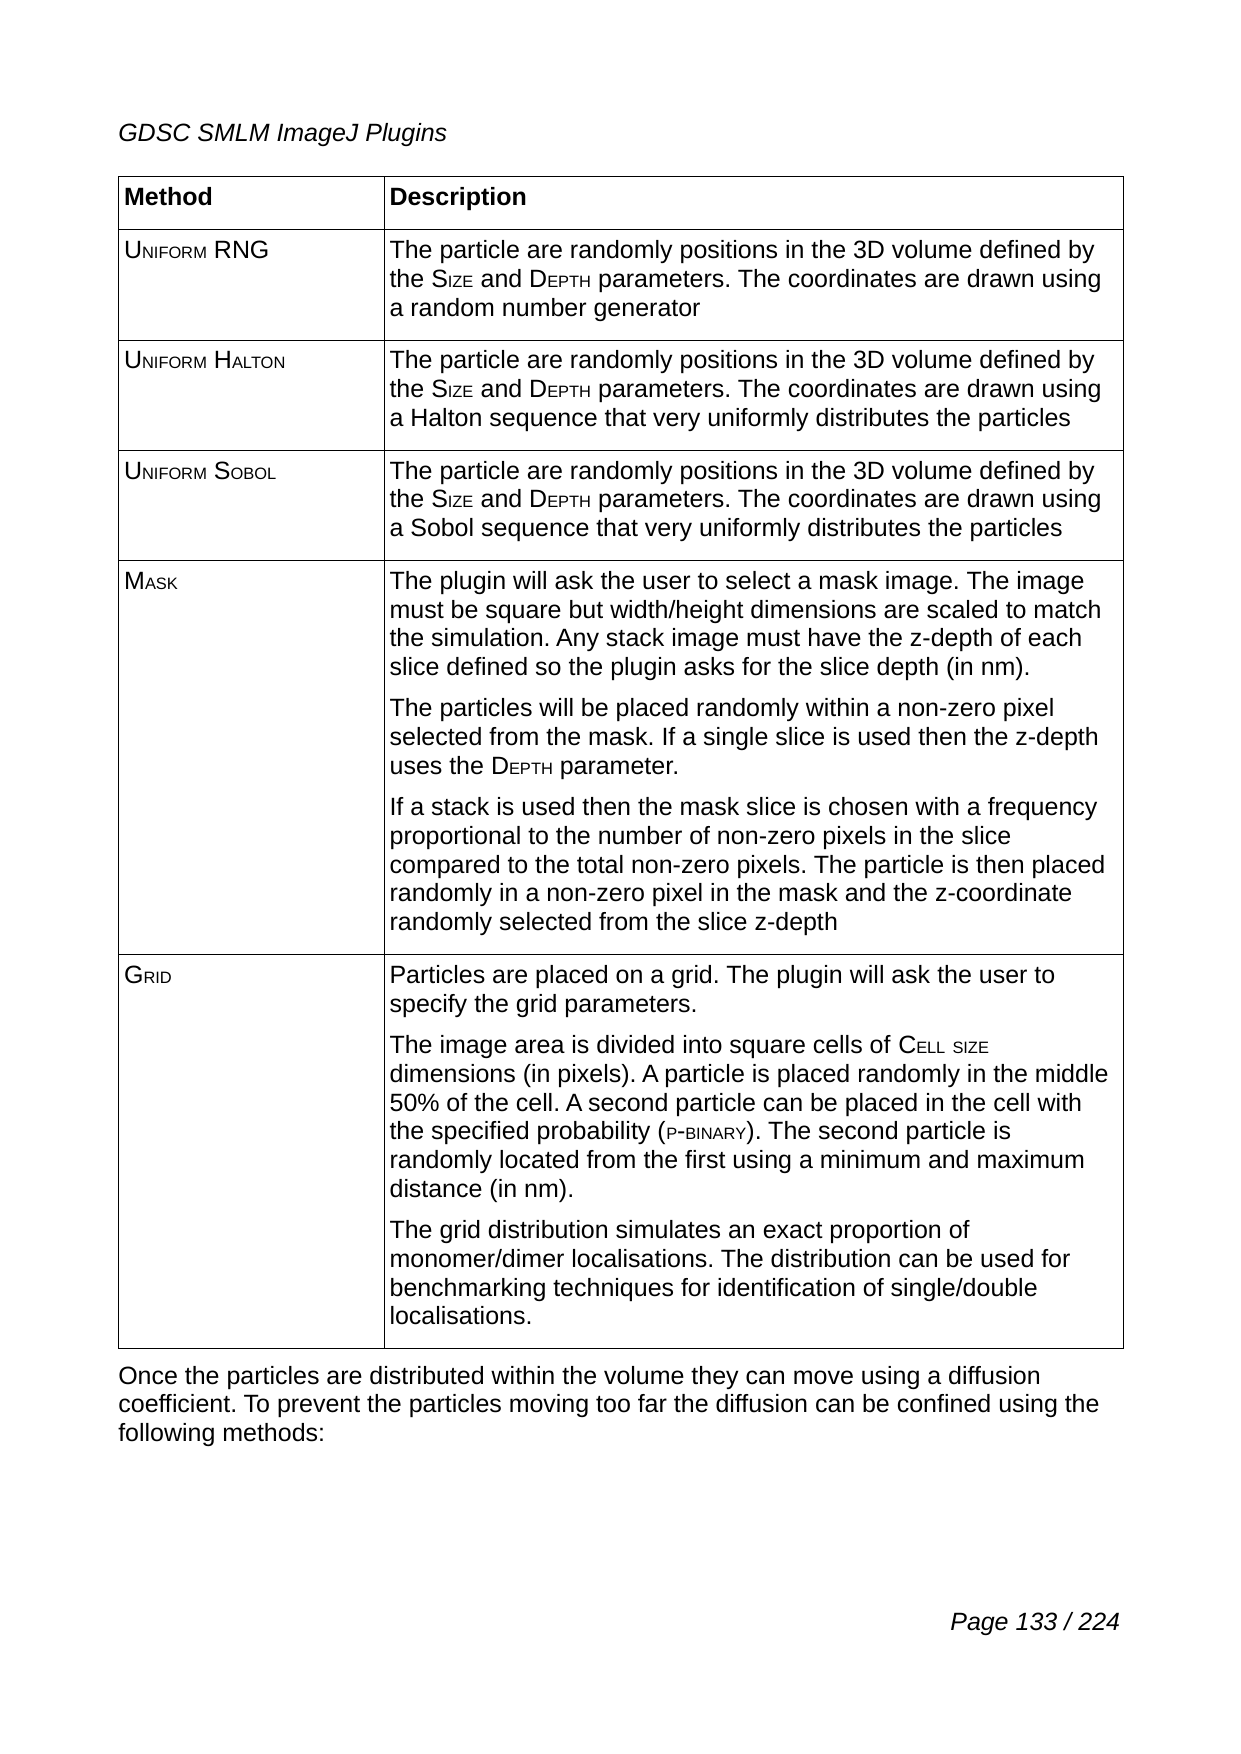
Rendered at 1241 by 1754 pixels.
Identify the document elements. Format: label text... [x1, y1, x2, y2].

table_cell Uniform Halton [119, 341, 384, 450]
text Once the particles are distributed within the volume they can move using a diffusion coefficient. To prevent the particles moving too far the diffusion can be confined using the following methods: [118, 1361, 1122, 1447]
table_cell The particle are randomly positions in the 3D volume defined by the Size and Depth parameters. The coordinates are drawn using a Halton sequence that very uniformly distributes the particles [385, 341, 1123, 450]
table_cell The particle are randomly positions in the 3D volume defined by the Size and Depth parameters. The coordinates are drawn using a Sobol sequence that very uniformly distributes the particles [385, 451, 1123, 560]
table_cell Mask [119, 561, 384, 954]
table_cell Uniform Sobol [119, 451, 384, 560]
table_cell Uniform RNG [119, 230, 384, 339]
table_cell Grid [119, 955, 384, 1348]
table_cell The particle are randomly positions in the 3D volume defined by the Size and Depth parameters. The coordinates are drawn using a random number generator [385, 230, 1123, 339]
table_cell Particles are placed on a grid. The plugin will ask the user to specify the grid parameters. The image area is divided into square cells of Cell size dimensions (in pixels). A particle is placed randomly in the middle 50% of the cell. A second particle can be placed in the cell with the specified probability (p-binary). The second particle is randomly located from the first using a minimum and maximum distance (in nm). The grid distribution simulates an exact proportion of monomer/dimer localisations. The distribution can be used for benchmarking techniques for identification of single/double localisations. [385, 955, 1123, 1348]
table_header Description [385, 177, 1123, 229]
table_header Method [119, 177, 384, 229]
table_cell The plugin will ask the user to select a mask image. The image must be square but width/height dimensions are scaled to match the simulation. Any stack image must have the z-depth of each slice defined so the plugin asks for the slice depth (in nm). The particles will be placed randomly within a non-zero pixel selected from the mask. If a single slice is used then the z-depth uses the Depth parameter. If a stack is used then the mask slice is chosen with a frequency proportional to the number of non-zero pixels in the slice compared to the total non-zero pixels. The particle is then placed randomly in a non-zero pixel in the mask and the z-coordinate randomly selected from the slice z-depth [385, 561, 1123, 954]
